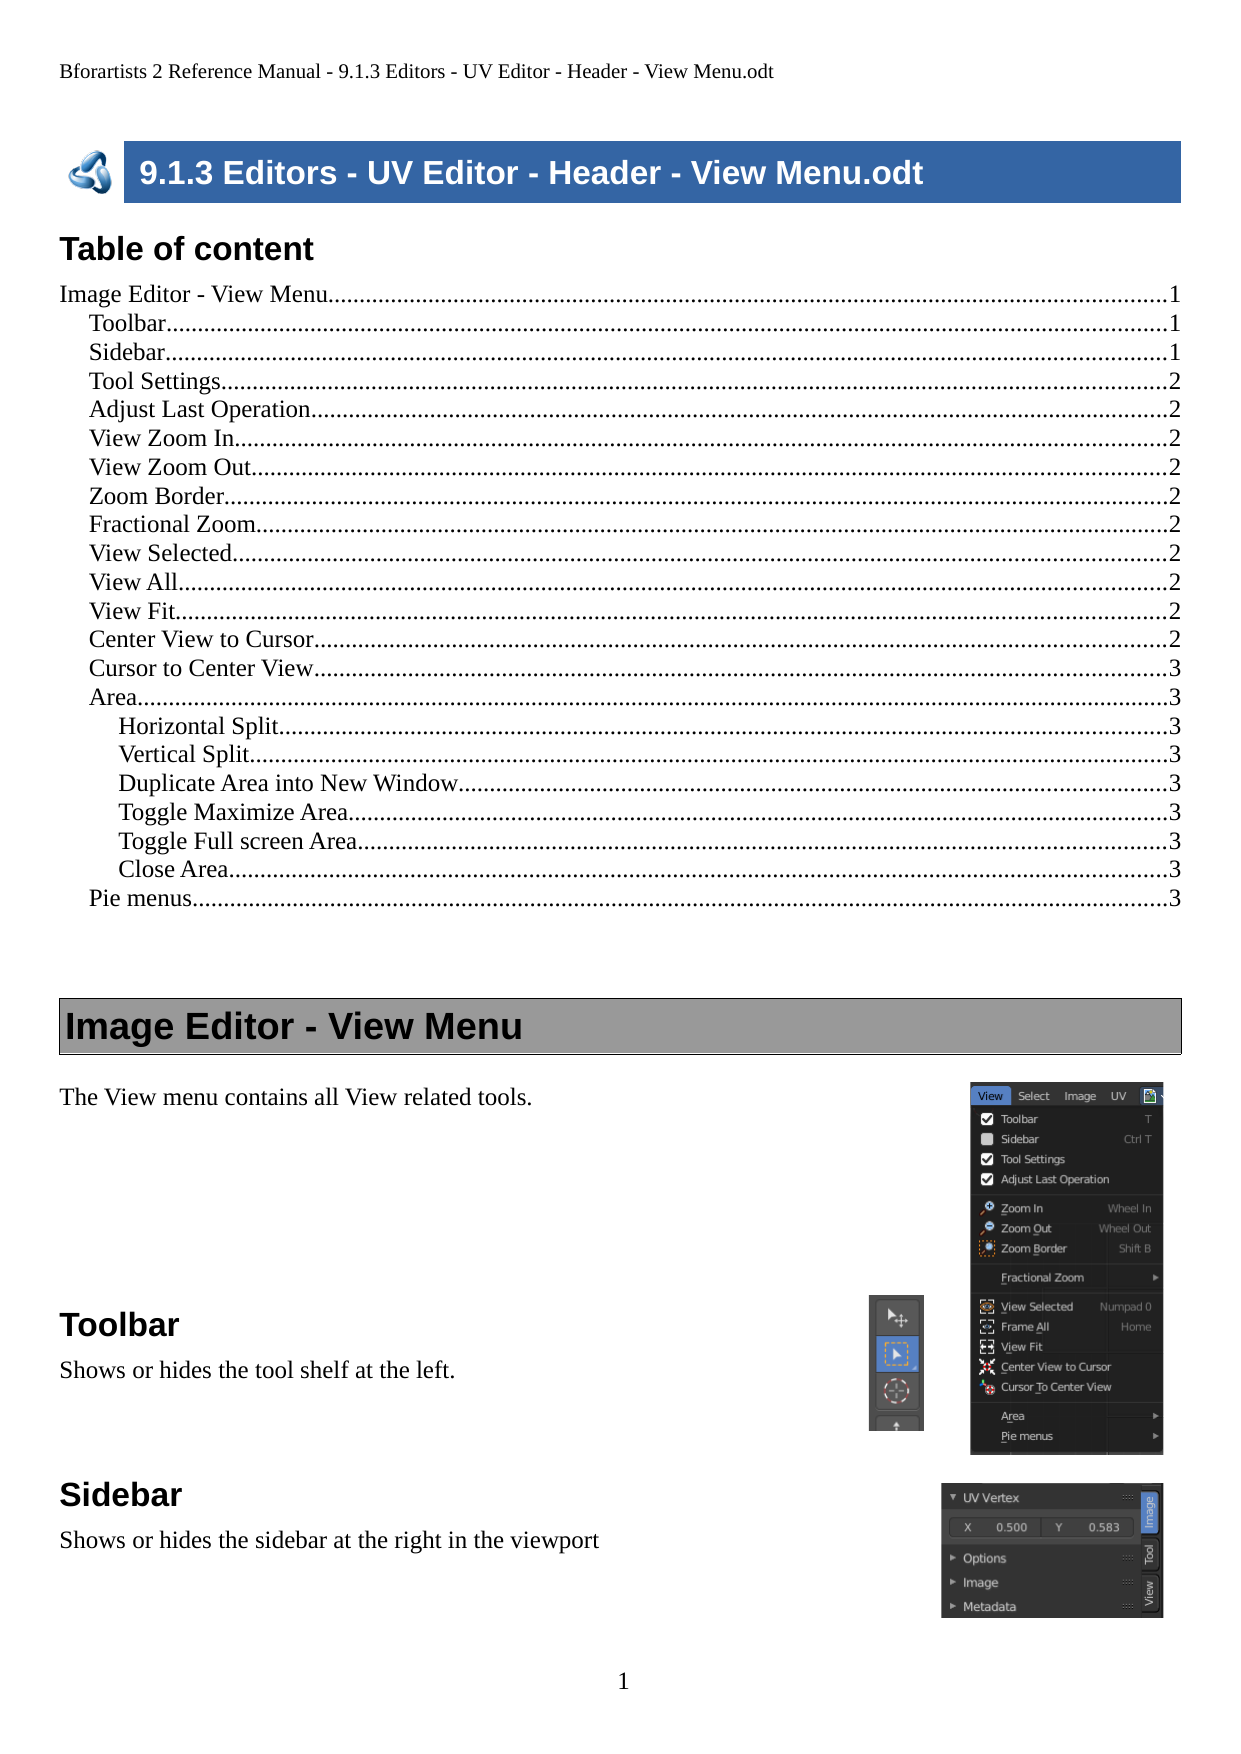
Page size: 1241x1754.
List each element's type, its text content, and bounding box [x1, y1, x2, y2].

picture [970, 1082, 1164, 1455]
text The View menu contains all View related tools. [59, 1082, 970, 1111]
text View Zoom In 2 [88, 423, 1181, 452]
text Shows or hides the tool shelf at the left. [59, 1356, 868, 1384]
text Center View to Cursor 2 [88, 624, 1181, 653]
text Close Area 3 [118, 854, 1181, 883]
text Pie menus 3 [88, 883, 1181, 912]
picture [65, 147, 114, 197]
picture [941, 1483, 1164, 1618]
table_header 9.1.3 Editors - UV Editor - Header - View Menu.odt [124, 141, 1181, 203]
subtitle Table of content [59, 228, 1181, 267]
text Image Editor - View Menu 1 [59, 279, 1181, 308]
text Cursor to Center View 3 [88, 653, 1181, 682]
text Shows or hides the sidebar at the right in the viewport [59, 1526, 941, 1554]
text Adjust Last Operation 2 [88, 394, 1181, 423]
picture [868, 1295, 924, 1431]
text Toggle Maximize Area 3 [118, 797, 1181, 826]
text [924, 1356, 970, 1384]
text Area 3 [88, 682, 1181, 711]
subtitle Sidebar [59, 1474, 1181, 1513]
text Fractional Zoom 2 [88, 509, 1181, 538]
table_header [59, 141, 124, 203]
subtitle Toolbar [59, 1304, 868, 1343]
subtitle [1164, 1304, 1181, 1343]
subtitle [924, 1304, 970, 1343]
text Vertical Split 3 [118, 739, 1181, 768]
text Sidebar 1 [88, 337, 1181, 366]
text Duplicate Area into New Window 3 [118, 768, 1181, 797]
text Zoom Border 2 [88, 481, 1181, 509]
text View Selected 2 [88, 538, 1181, 567]
text View Zoom Out 2 [88, 452, 1181, 481]
text Toggle Full screen Area 3 [118, 826, 1181, 854]
text Horizontal Split 3 [118, 711, 1181, 739]
text View All 2 [88, 567, 1181, 596]
text Toolbar 1 [88, 308, 1181, 337]
table_header Image Editor - View Menu [60, 999, 1181, 1053]
text Tool Settings 2 [88, 366, 1181, 394]
text View Fit 2 [88, 596, 1181, 624]
